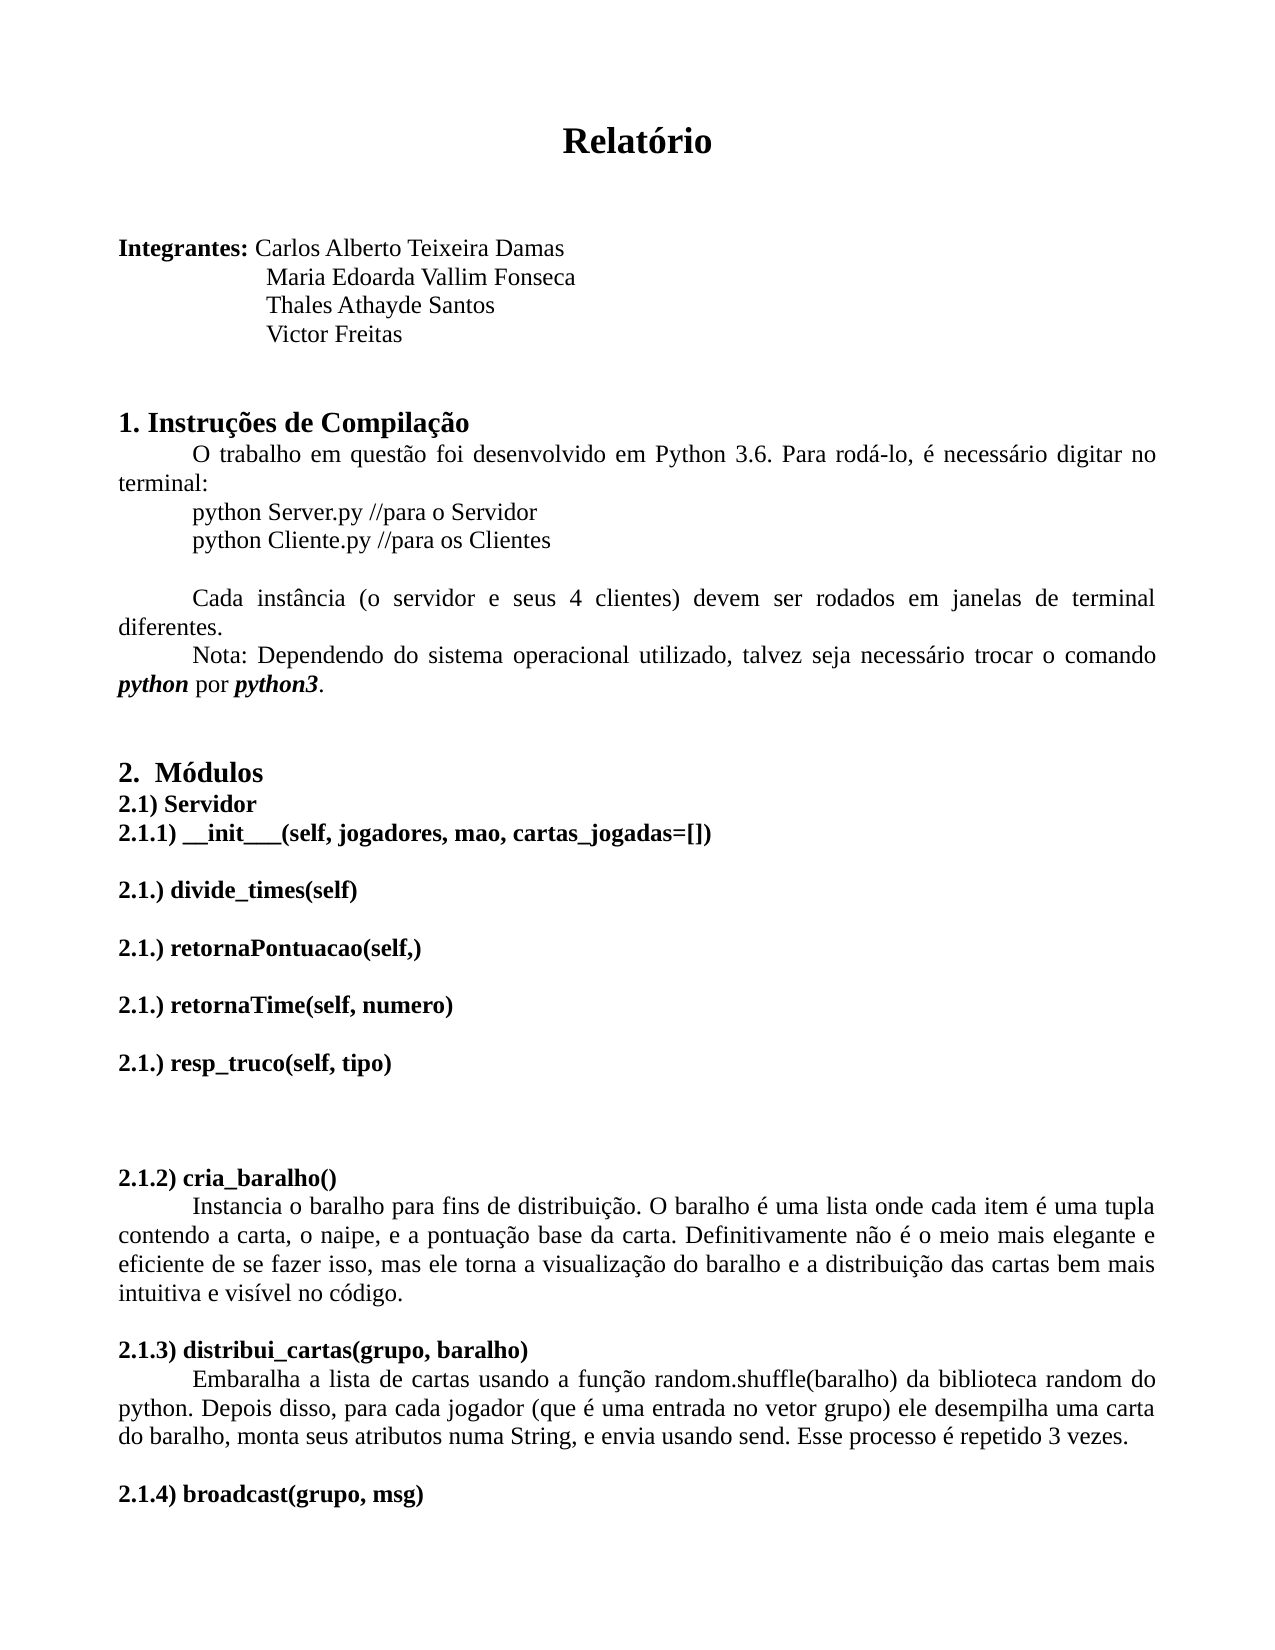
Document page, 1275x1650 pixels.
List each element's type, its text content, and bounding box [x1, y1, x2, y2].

text 2.1.4) broadcast(grupo, msg) [118, 1479, 1157, 1508]
text 2. Módulos [118, 755, 1157, 789]
text 2.1) Servidor [118, 789, 1157, 818]
text Embaralha a lista de cartas usando a função random.shuffle(baralho) da biblioteca random do python. Depois disso, para cada jogador (que é uma entrada no vetor grupo) ele desempilha uma carta do baralho, monta seus atributos numa String, e envia usando send. Esse processo é repetido 3 vezes. [118, 1364, 1157, 1450]
text Relatório [118, 118, 1157, 161]
text Nota: Dependendo do sistema operacional utilizado, talvez seja necessário trocar o comando python por python3. [118, 640, 1157, 698]
text 2.1.) resp_truco(self, tipo) [118, 1048, 1157, 1076]
text O trabalho em questão foi desenvolvido em Python 3.6. Para rodá-lo, é necessário digitar no terminal: [118, 439, 1157, 497]
text 2.1.1) __init___(self, jogadores, mao, cartas_jogadas=[]) [118, 818, 1157, 846]
text 2.1.) retornaPontuacao(self,) [118, 933, 1157, 961]
text python Cliente.py //para os Clientes [118, 525, 1157, 554]
text Cada instância (o servidor e seus 4 clientes) devem ser rodados em janelas de terminal diferentes. [118, 583, 1157, 640]
text Thales Athayde Santos [118, 291, 1157, 319]
text 2.1.) retornaTime(self, numero) [118, 990, 1157, 1019]
text Maria Edoarda Vallim Fonseca [118, 262, 1157, 291]
text 2.1.) divide_times(self) [118, 875, 1157, 904]
text Instancia o baralho para fins de distribuição. O baralho é uma lista onde cada item é uma tupla contendo a carta, o naipe, e a pontuação base da carta. Definitivamente não é o meio mais elegante e eficiente de se fazer isso, mas ele torna a visualização do baralho e a distribuição das cartas bem mais intuitiva e visível no código. [118, 1191, 1157, 1306]
text 1. Instruções de Compilação [118, 406, 1157, 439]
text Victor Freitas [118, 319, 1157, 348]
text 2.1.2) cria_baralho() [118, 1163, 1157, 1191]
text Integrantes: Carlos Alberto Teixeira Damas [118, 233, 1157, 262]
text python Server.py //para o Servidor [118, 497, 1157, 525]
text 2.1.3) distribui_cartas(grupo, baralho) [118, 1335, 1157, 1364]
